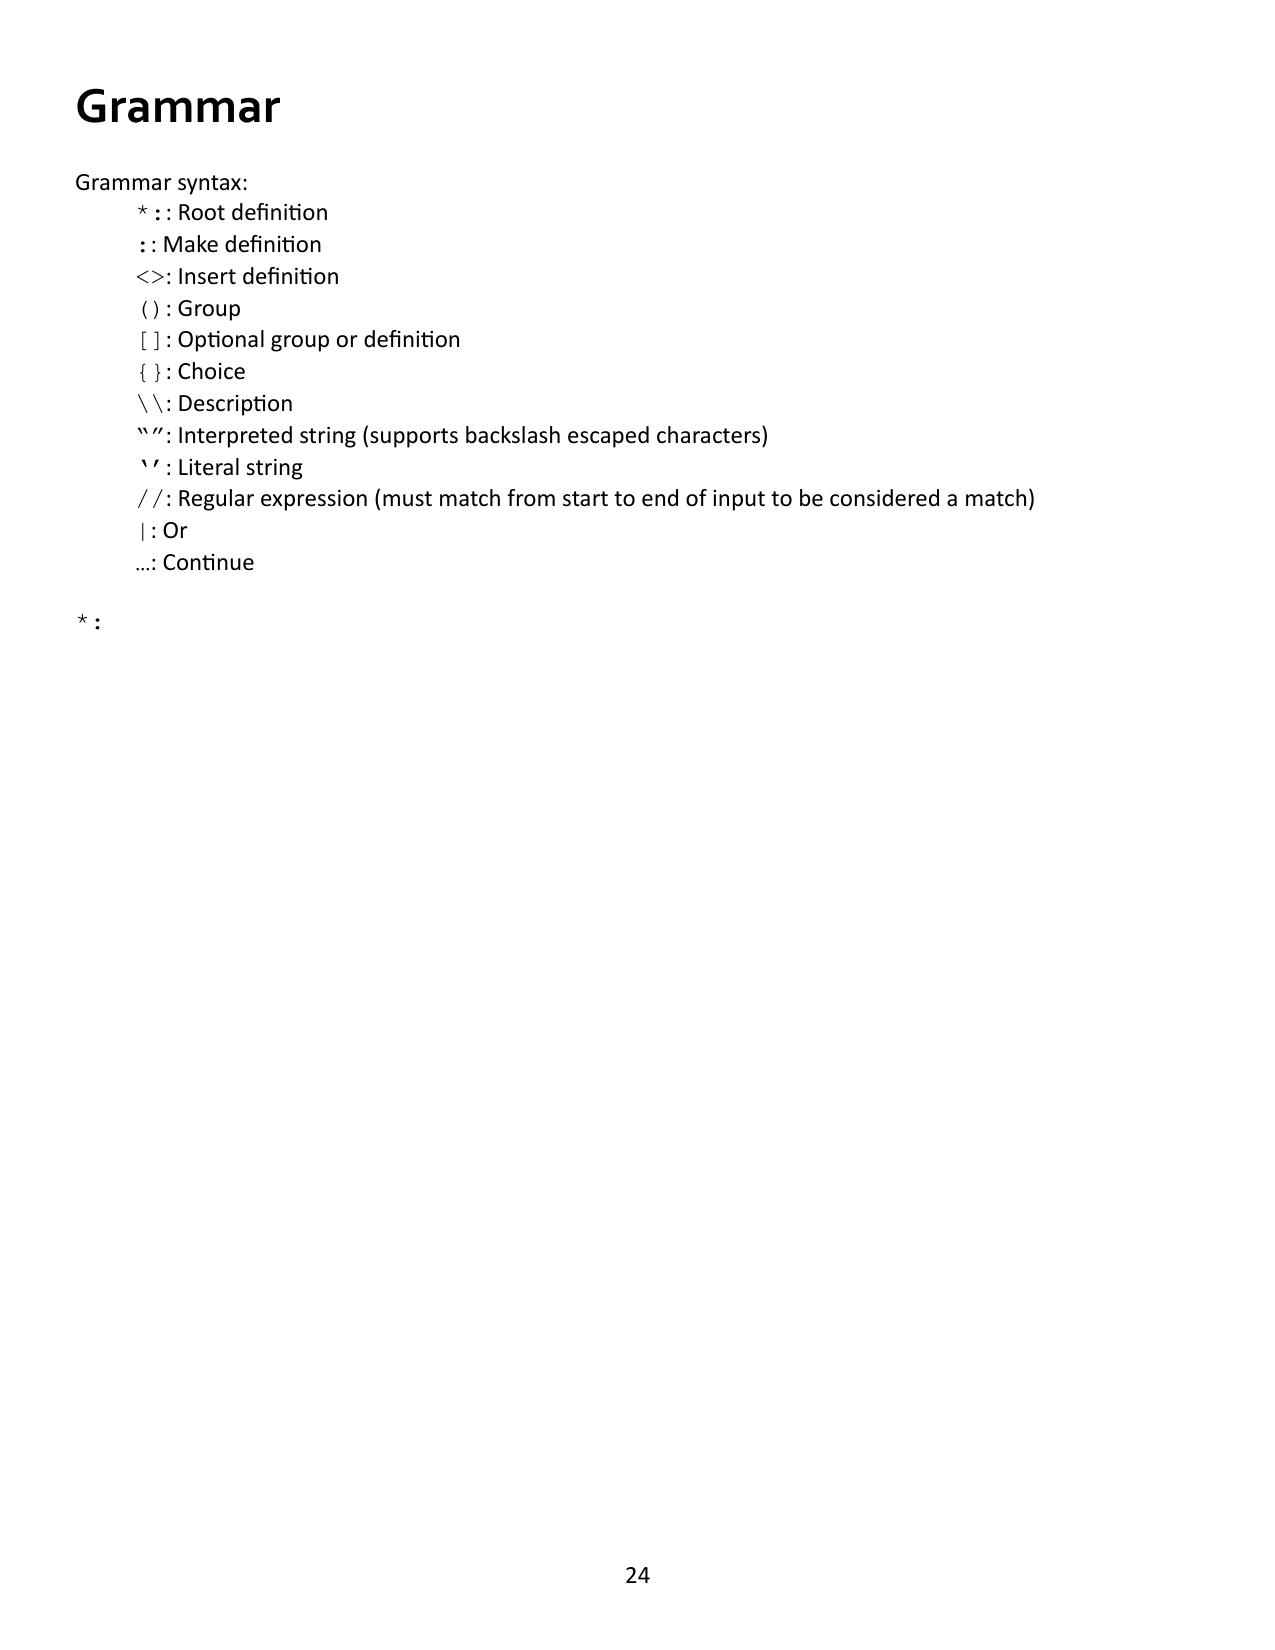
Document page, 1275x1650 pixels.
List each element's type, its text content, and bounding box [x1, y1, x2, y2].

text *:: Root definition [75, 196, 1200, 228]
text {}: Choice [75, 355, 1200, 387]
text |: Or [75, 514, 1200, 546]
text //: Regular expression (must match from start to end of input to be considered a match) [75, 482, 1200, 514]
text …: Continue [75, 546, 1200, 578]
text *: [75, 608, 1200, 637]
text Grammar syntax: [75, 166, 1200, 196]
text \\: Description [75, 387, 1200, 419]
text []: Optional group or definition [75, 323, 1200, 355]
text :: Make definition [75, 228, 1200, 260]
text <>: Insert definition [75, 260, 1200, 292]
text ‘’: Literal string [75, 451, 1200, 482]
subtitle Grammar [75, 75, 1200, 135]
text “”: Interpreted string (supports backslash escaped characters) [75, 419, 1200, 451]
text (): Group [75, 292, 1200, 323]
